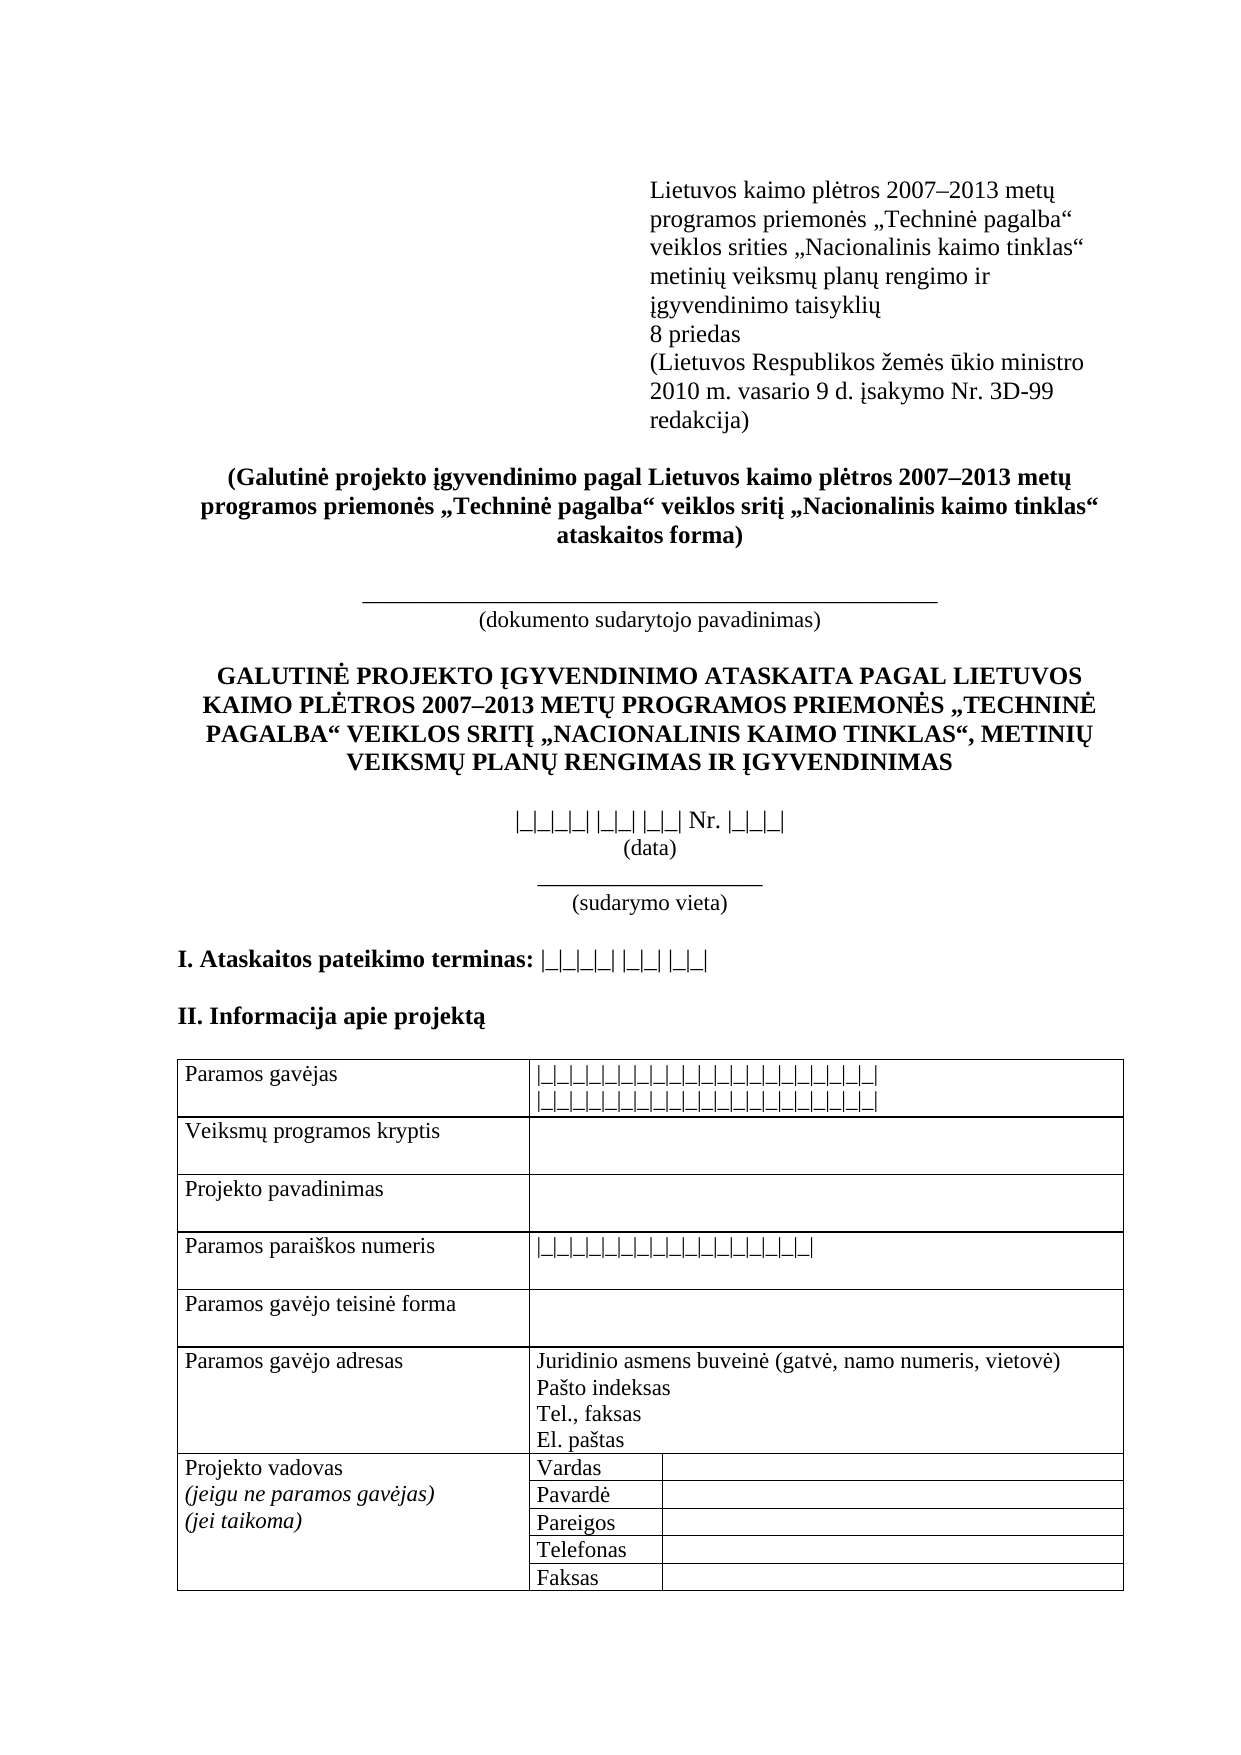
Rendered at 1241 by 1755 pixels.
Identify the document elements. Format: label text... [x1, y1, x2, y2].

table_cell Paramos gavėjo teisinė forma [178, 1290, 529, 1346]
table_cell Veiksmų programos kryptis [178, 1118, 529, 1174]
table_cell Faksas [530, 1564, 662, 1590]
table_cell [663, 1454, 1123, 1480]
table_cell [530, 1290, 1123, 1346]
text veiklos srities „Nacionalinis kaimo tinklas“ [649, 232, 1122, 261]
text (dokumento sudarytojo pavadinimas) [177, 606, 1122, 632]
table_cell Projekto pavadinimas [178, 1175, 529, 1231]
table_cell Vardas [530, 1454, 662, 1480]
text ______________________________________________ [177, 577, 1122, 606]
text __________________ [177, 860, 1122, 889]
text (Galutinė projekto įgyvendinimo pagal Lietuvos kaimo plėtros 2007–2013 metų programos priemonės „Techninė pagalba“ veiklos sritį „Nacionalinis kaimo tinklas“ ataskaitos forma) [177, 462, 1122, 549]
table_cell [663, 1509, 1123, 1535]
table_cell Pareigos [530, 1509, 662, 1535]
text GALUTINĖ PROJEKTO ĮGYVENDINIMO ATASKAITA PAGAL LIETUVOS KAIMO PLĖTROS 2007–2013 METŲ PROGRAMOS PRIEMONĖS „TECHNINĖ PAGALBA“ VEIKLOS SRITĮ „NACIONALINIS KAIMO TINKLAS“, METINIŲ VEIKSMŲ PLANŲ RENGIMAS IR ĮGYVENDINIMAS [177, 661, 1122, 776]
text programos priemonės „Techninė pagalba“ [649, 204, 1122, 232]
table_cell Juridinio asmens buveinė (gatvė, namo numeris, vietovė) Pašto indeksas Tel., faksas El. paštas [530, 1348, 1123, 1453]
table_cell Projekto vadovas (jeigu ne paramos gavėjas) (jei taikoma) [178, 1454, 529, 1590]
table_cell |_|_|_|_|_|_|_|_|_|_|_|_|_|_|_|_|_| [530, 1233, 1123, 1289]
table_cell [663, 1481, 1123, 1508]
table_cell Paramos gavėjo adresas [178, 1348, 529, 1453]
text įgyvendinimo taisyklių [649, 290, 1122, 319]
table_header Paramos gavėjas [178, 1060, 529, 1116]
table_cell [530, 1175, 1123, 1231]
table_cell Pavardė [530, 1481, 662, 1508]
text (Lietuvos Respublikos žemės ūkio ministro [649, 347, 1122, 376]
table_cell Paramos paraiškos numeris [178, 1233, 529, 1289]
text II. Informacija apie projektą [177, 1001, 1122, 1030]
table_cell Telefonas [530, 1536, 662, 1562]
text 2010 m. vasario 9 d. įsakymo Nr. 3D-99 redakcija) [649, 376, 1122, 434]
table_cell [663, 1564, 1123, 1590]
text 8 priedas [649, 319, 1122, 347]
table_cell [663, 1536, 1123, 1562]
table_header |_|_|_|_|_|_|_|_|_|_|_|_|_|_|_|_|_|_|_|_|_| |_|_|_|_|_|_|_|_|_|_|_|_|_|_|_|_|_|_|_|_|_| [530, 1060, 1123, 1116]
text (data) [177, 834, 1122, 860]
table_cell [530, 1118, 1123, 1174]
text metinių veiksmų planų rengimo ir [649, 261, 1122, 290]
text Lietuvos kaimo plėtros 2007–2013 metų [649, 175, 1122, 204]
text |_|_|_|_| |_|_| |_|_| Nr. |_|_|_| [177, 805, 1122, 834]
text (sudarymo vieta) [177, 889, 1122, 915]
text I. Ataskaitos pateikimo terminas: |_|_|_|_| |_|_| |_|_| [177, 944, 1122, 973]
